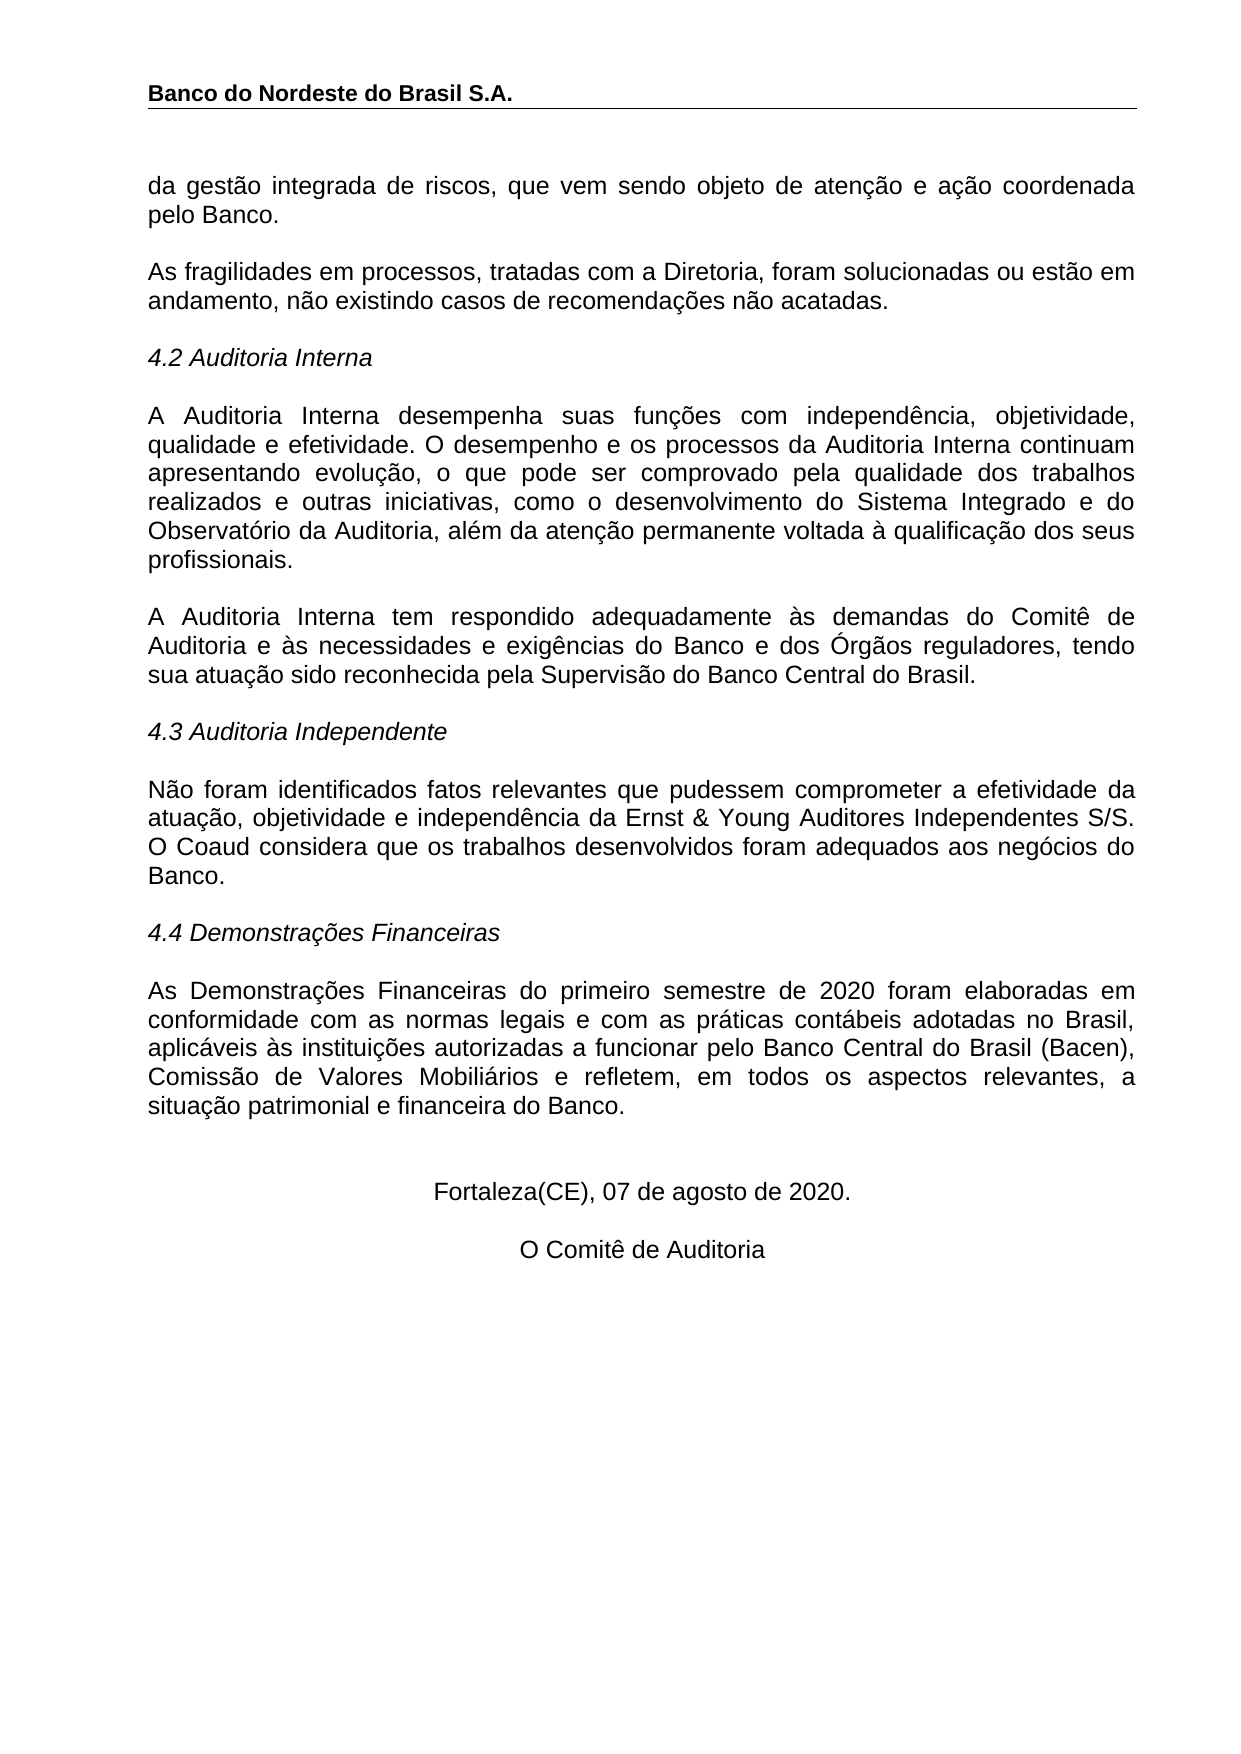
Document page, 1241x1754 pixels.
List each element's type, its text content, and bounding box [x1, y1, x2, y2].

text 4.2 Auditoria Interna [148, 343, 1137, 372]
text da gestão integrada de riscos, que vem sendo objeto de atenção e ação coordenada pelo Banco. [148, 171, 1137, 228]
text Não foram identificados fatos relevantes que pudessem comprometer a efetividade da atuação, objetividade e independência da Ernst & Young Auditores Independentes S/S. O Coaud considera que os trabalhos desenvolvidos foram adequados aos negócios do Banco. [148, 774, 1137, 889]
text A Auditoria Interna desempenha suas funções com independência, objetividade, qualidade e efetividade. O desempenho e os processos da Auditoria Interna continuam apresentando evolução, o que pode ser comprovado pela qualidade dos trabalhos realizados e outras iniciativas, como o desenvolvimento do Sistema Integrado e do Observatório da Auditoria, além da atenção permanente voltada à qualificação dos seus profissionais. [148, 401, 1137, 573]
text 4.3 Auditoria Independente [148, 717, 1137, 746]
text Fortaleza(CE), 07 de agosto de 2020. [148, 1177, 1137, 1206]
text 4.4 Demonstrações Financeiras [148, 918, 1137, 947]
text As fragilidades em processos, tratadas com a Diretoria, foram solucionadas ou estão em andamento, não existindo casos de recomendações não acatadas. [148, 257, 1137, 314]
text O Comitê de Auditoria [148, 1234, 1137, 1263]
text A Auditoria Interna tem respondido adequadamente às demandas do Comitê de Auditoria e às necessidades e exigências do Banco e dos Órgãos reguladores, tendo sua atuação sido reconhecida pela Supervisão do Banco Central do Brasil. [148, 602, 1137, 688]
text As Demonstrações Financeiras do primeiro semestre de 2020 foram elaboradas em conformidade com as normas legais e com as práticas contábeis adotadas no Brasil, aplicáveis às instituições autorizadas a funcionar pelo Banco Central do Brasil (Bacen), Comissão de Valores Mobiliários e refletem, em todos os aspectos relevantes, a situação patrimonial e financeira do Banco. [148, 976, 1137, 1119]
